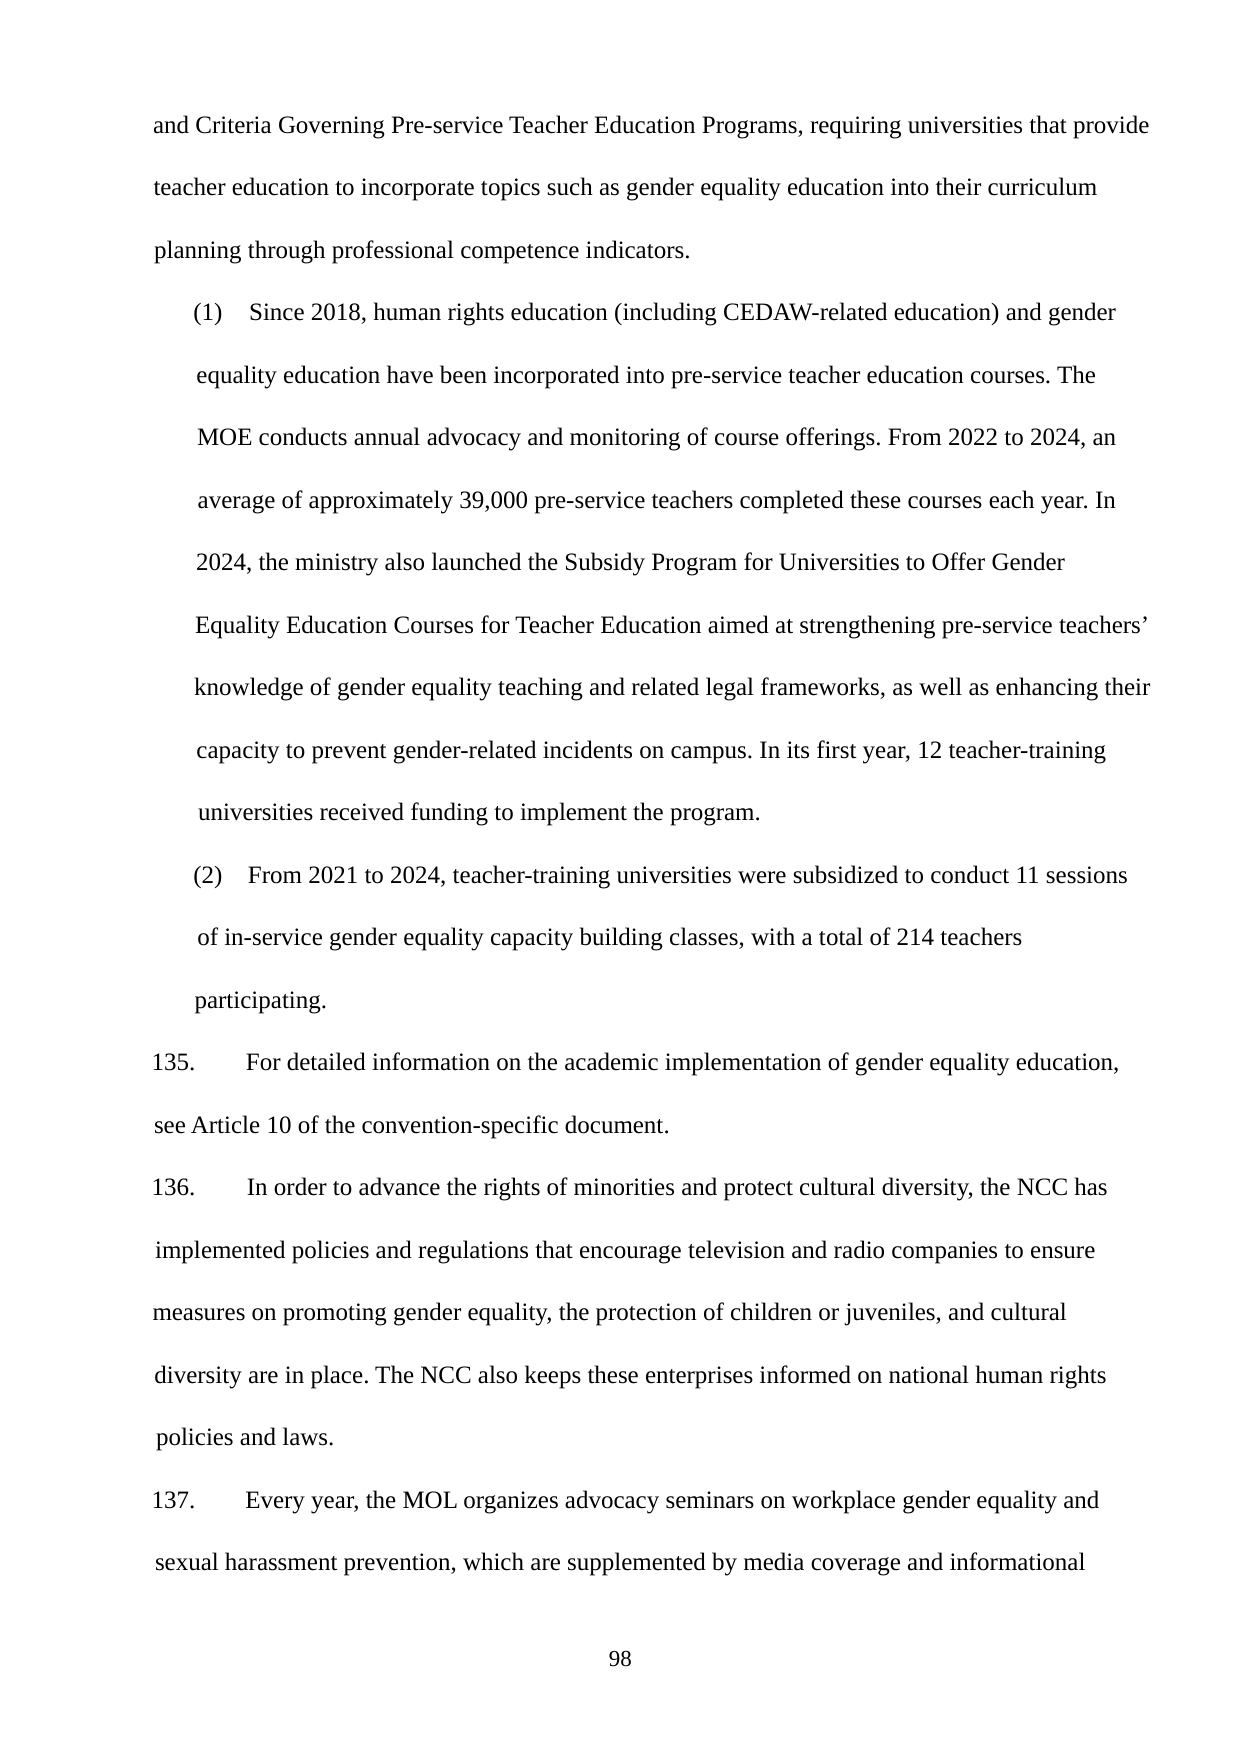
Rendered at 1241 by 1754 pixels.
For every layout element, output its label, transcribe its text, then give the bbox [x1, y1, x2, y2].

list and Criteria Governing Pre-service Teacher Education Programs, requiring universities that provide teacher education to incorporate topics such as gender equality education into their curriculum planning through professional competence indicators. [89, 83, 1151, 270]
list In order to advance the rights of minorities and protect cultural diversity, the NCC has implemented policies and regulations that encourage television and radio companies to ensure measures on promoting gender equality, the protection of children or juveniles, and cultural diversity are in place. The NCC also keeps these enterprises informed on national human rights policies and laws. [142, 1145, 1151, 1458]
list Every year, the MOL organizes advocacy seminars on workplace gender equality and sexual harassment prevention, which are supplemented by media coverage and informational [142, 1458, 1151, 1583]
list For detailed information on the academic implementation of gender equality education, see Article 10 of the convention-specific document. [142, 1020, 1151, 1145]
list From 2021 to 2024, teacher-training universities were subsidized to conduct 11 sessions of in-service gender equality capacity building classes, with a total of 214 teachers participating. [192, 833, 1151, 1020]
list Since 2018, human rights education (including CEDAW-related education) and gender equality education have been incorporated into pre-service teacher education courses. The MOE conducts annual advocacy and monitoring of course offerings. From 2022 to 2024, an average of approximately 39,000 pre-service teachers completed these courses each year. In 2024, the ministry also launched the Subsidy Program for Universities to Offer Gender Equality Education Courses for Teacher Education aimed at strengthening pre-service teachers’ knowledge of gender equality teaching and related legal frameworks, as well as enhancing their capacity to prevent gender-related incidents on campus. In its first year, 12 teacher-training universities received funding to implement the program. [192, 270, 1151, 833]
